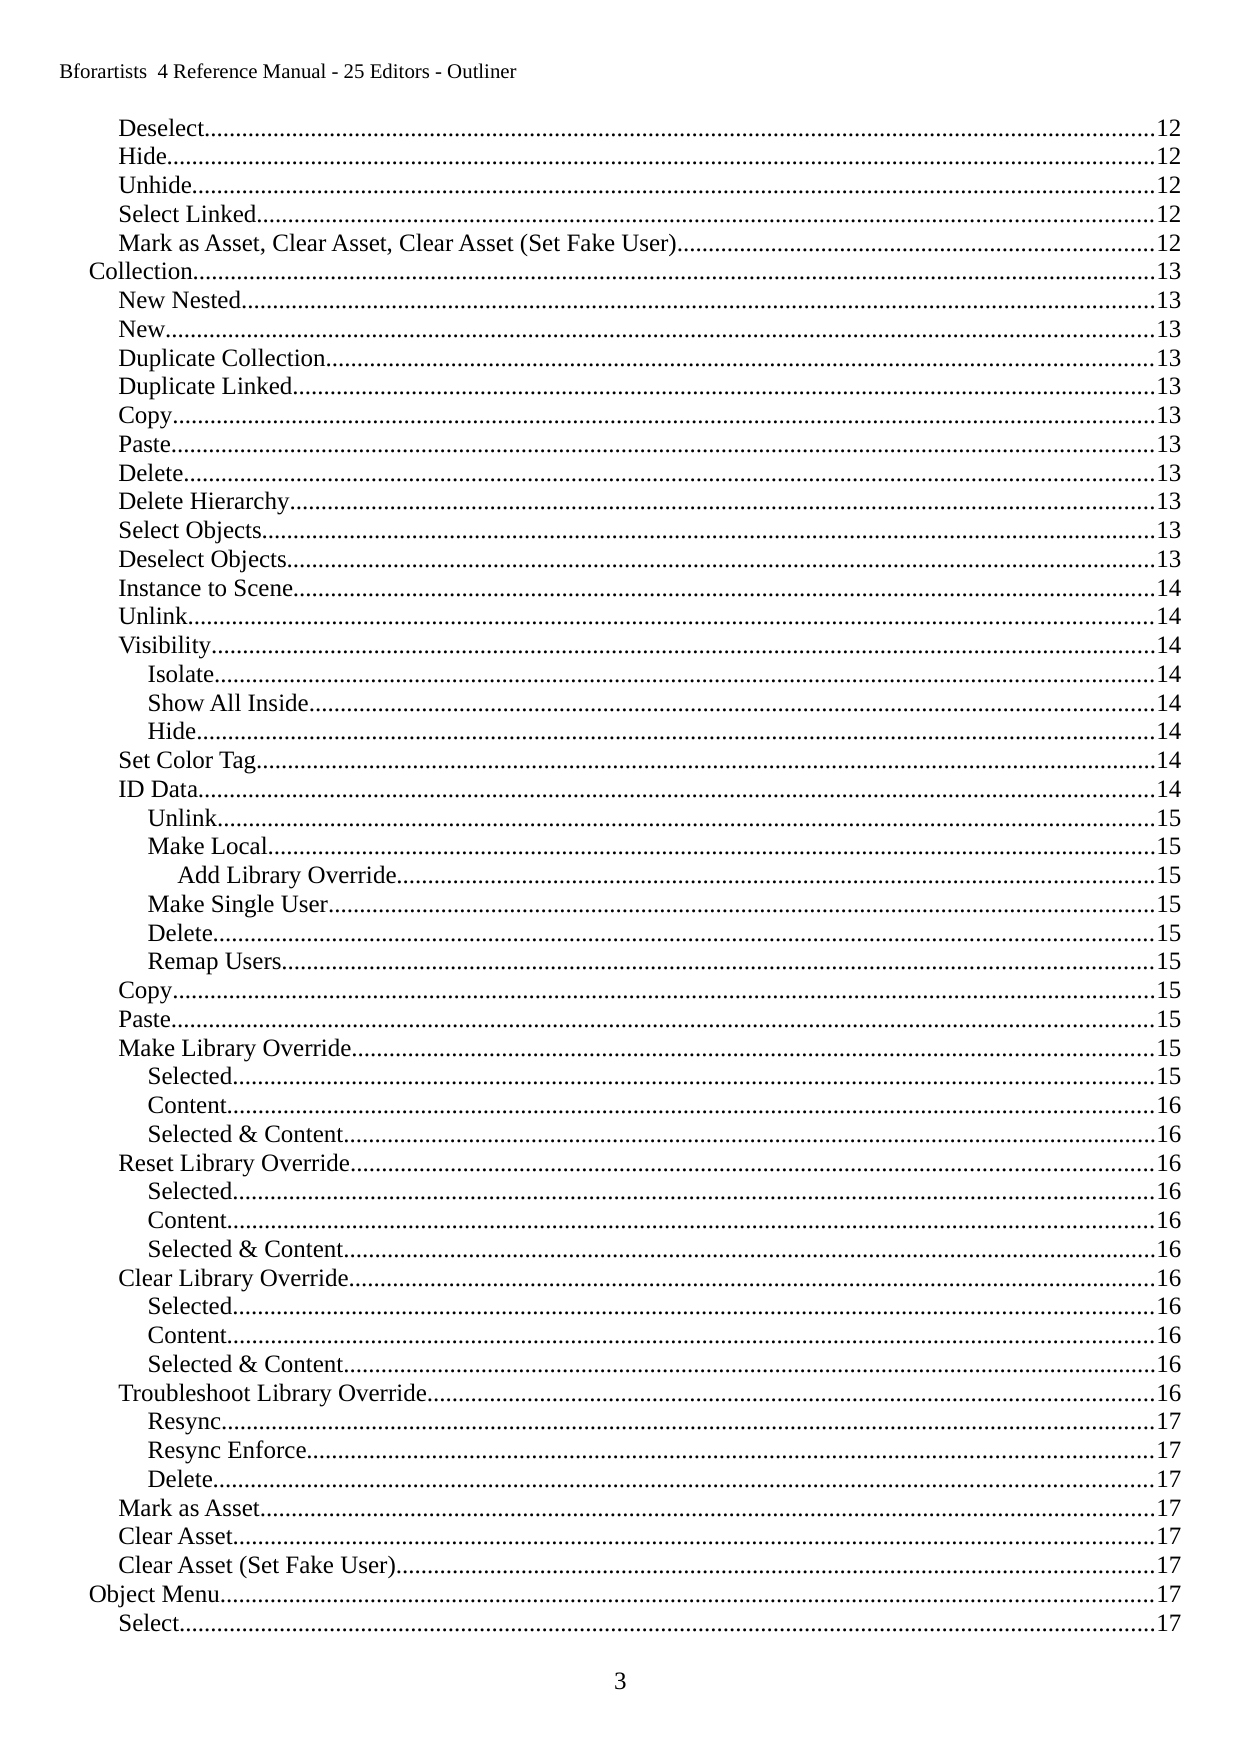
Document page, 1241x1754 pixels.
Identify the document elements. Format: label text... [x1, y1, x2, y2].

text Copy 13 [118, 400, 1181, 429]
text Instance to Scene 14 [118, 573, 1181, 601]
text Paste 15 [118, 1004, 1181, 1033]
text Visibility 14 [118, 630, 1181, 659]
text Delete 15 [147, 918, 1181, 946]
text Selected 16 [147, 1291, 1181, 1320]
text Object Menu 17 [88, 1579, 1181, 1608]
text Hide 12 [118, 141, 1181, 170]
text Select 17 [118, 1608, 1181, 1636]
text Copy 15 [118, 975, 1181, 1004]
text Remap Users 15 [147, 946, 1181, 975]
text Mark as Asset 17 [118, 1493, 1181, 1521]
text Select Linked 12 [118, 199, 1181, 228]
text Unhide 12 [118, 170, 1181, 199]
text Content 16 [147, 1205, 1181, 1234]
text Selected & Content 16 [147, 1234, 1181, 1263]
text Hide 14 [147, 716, 1181, 745]
text Resync Enforce 17 [147, 1435, 1181, 1464]
text Selected 15 [147, 1061, 1181, 1090]
text Clear Library Override 16 [118, 1263, 1181, 1291]
text Clear Asset 17 [118, 1521, 1181, 1550]
text Mark as Asset, Clear Asset, Clear Asset (Set Fake User) 12 [118, 228, 1181, 256]
text Set Color Tag 14 [118, 745, 1181, 774]
text Troubleshoot Library Override 16 [118, 1378, 1181, 1406]
text Unlink 15 [147, 803, 1181, 831]
text Isolate 14 [147, 659, 1181, 688]
text Add Library Override 15 [177, 860, 1181, 889]
text Paste 13 [118, 429, 1181, 458]
text Resync 17 [147, 1406, 1181, 1435]
text Reset Library Override 16 [118, 1148, 1181, 1176]
text Selected 16 [147, 1176, 1181, 1205]
text Show All Inside 14 [147, 688, 1181, 716]
text ID Data 14 [118, 774, 1181, 803]
text Content 16 [147, 1320, 1181, 1349]
text Make Local 15 [147, 831, 1181, 860]
text Select Objects 13 [118, 515, 1181, 544]
text New 13 [118, 314, 1181, 343]
text Selected & Content 16 [147, 1349, 1181, 1378]
text Clear Asset (Set Fake User) 17 [118, 1550, 1181, 1579]
text Duplicate Collection 13 [118, 343, 1181, 371]
text Deselect Objects 13 [118, 544, 1181, 573]
text Unlink 14 [118, 601, 1181, 630]
text Make Library Override 15 [118, 1033, 1181, 1061]
text Duplicate Linked 13 [118, 371, 1181, 400]
text New Nested 13 [118, 285, 1181, 314]
text Deselect 12 [118, 113, 1181, 141]
text Collection 13 [88, 256, 1181, 285]
text Make Single User 15 [147, 889, 1181, 918]
text Delete 17 [147, 1464, 1181, 1493]
text Content 16 [147, 1090, 1181, 1119]
text Delete Hierarchy 13 [118, 486, 1181, 515]
text Delete 13 [118, 458, 1181, 486]
text Selected & Content 16 [147, 1119, 1181, 1148]
